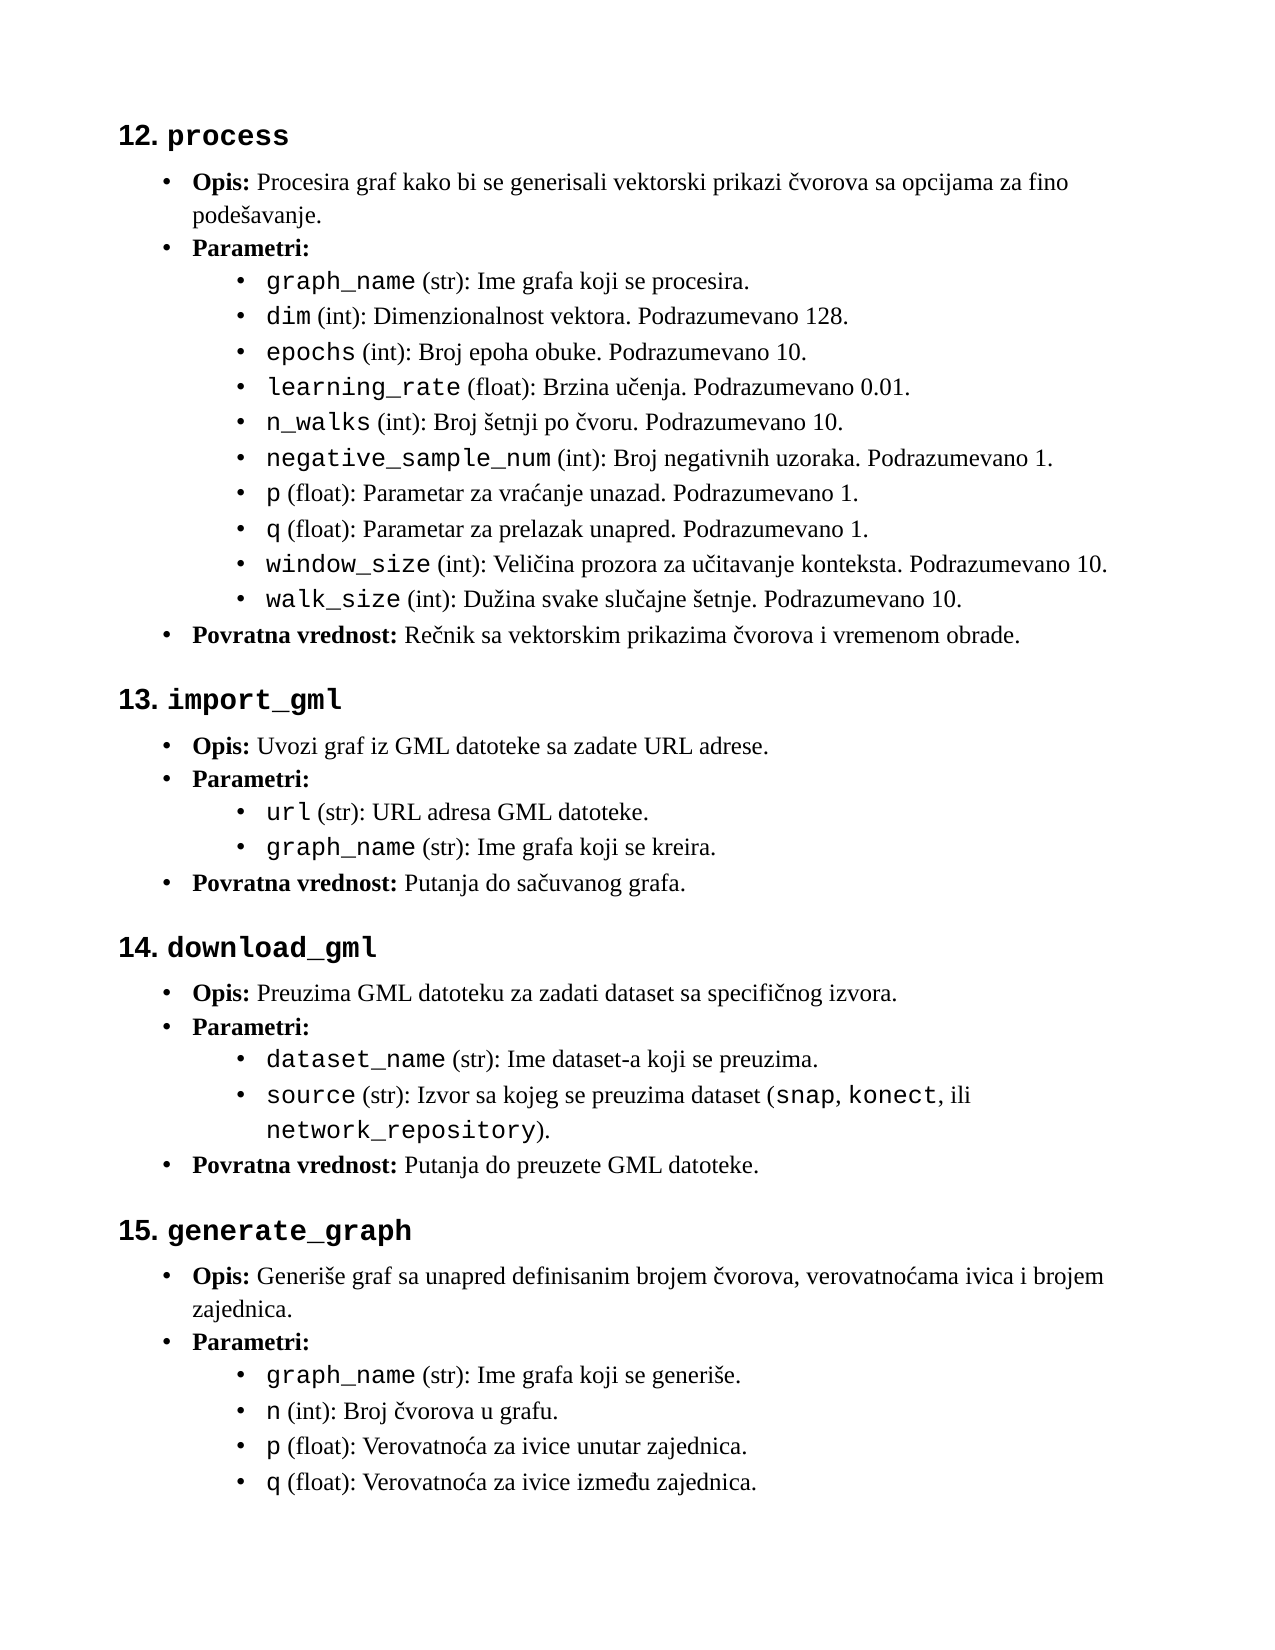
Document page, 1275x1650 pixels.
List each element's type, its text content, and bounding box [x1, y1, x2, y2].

list Opis: Preuzima GML datoteku za zadati dataset sa specifičnog izvora. [162, 978, 1157, 1007]
list graph_name (str): Ime grafa koji se generiše. [236, 1360, 1157, 1391]
list Opis: Procesira graf kako bi se generisali vektorski prikazi čvorova sa opcijama za fino podešavanje. [162, 167, 1157, 228]
list graph_name (str): Ime grafa koji se procesira. [236, 266, 1157, 297]
list negative_sample_num (int): Broj negativnih uzoraka. Podrazumevano 1. [236, 443, 1157, 474]
subtitle 15. generate_graph [118, 1213, 1157, 1249]
list walk_size (int): Dužina svake slučajne šetnje. Podrazumevano 10. [236, 584, 1157, 615]
list dataset_name (str): Ime dataset-a koji se preuzima. [236, 1044, 1157, 1075]
list Povratna vrednost: Putanja do sačuvanog grafa. [162, 868, 1157, 896]
list url (str): URL adresa GML datoteke. [236, 797, 1157, 828]
list Opis: Uvozi graf iz GML datoteke sa zadate URL adrese. [162, 731, 1157, 759]
list p (float): Parametar za vraćanje unazad. Podrazumevano 1. [236, 478, 1157, 509]
list p (float): Verovatnoća za ivice unutar zajednica. [236, 1431, 1157, 1462]
list graph_name (str): Ime grafa koji se kreira. [236, 832, 1157, 863]
subtitle 13. import_gml [118, 682, 1157, 718]
list n_walks (int): Broj šetnji po čvoru. Podrazumevano 10. [236, 407, 1157, 438]
list window_size (int): Veličina prozora za učitavanje konteksta. Podrazumevano 10. [236, 549, 1157, 580]
list q (float): Parametar za prelazak unapred. Podrazumevano 1. [236, 514, 1157, 544]
list Parametri: [162, 764, 1157, 793]
list q (float): Verovatnoća za ivice između zajednica. [236, 1467, 1157, 1497]
list Povratna vrednost: Rečnik sa vektorskim prikazima čvorova i vremenom obrade. [162, 620, 1157, 649]
list dim (int): Dimenzionalnost vektora. Podrazumevano 128. [236, 301, 1157, 332]
list learning_rate (float): Brzina učenja. Podrazumevano 0.01. [236, 372, 1157, 403]
list Parametri: [162, 1327, 1157, 1356]
subtitle 12. process [118, 118, 1157, 154]
list Parametri: [162, 1012, 1157, 1040]
list source (str): Izvor sa kojeg se preuzima dataset (snap, konect, ili network_repository). [236, 1080, 1157, 1146]
list epochs (int): Broj epoha obuke. Podrazumevano 10. [236, 337, 1157, 367]
subtitle 14. download_gml [118, 930, 1157, 966]
list n (int): Broj čvorova u grafu. [236, 1396, 1157, 1427]
list Povratna vrednost: Putanja do preuzete GML datoteke. [162, 1151, 1157, 1179]
list Parametri: [162, 233, 1157, 262]
list Opis: Generiše graf sa unapred definisanim brojem čvorova, verovatnoćama ivica i brojem zajednica. [162, 1261, 1157, 1323]
